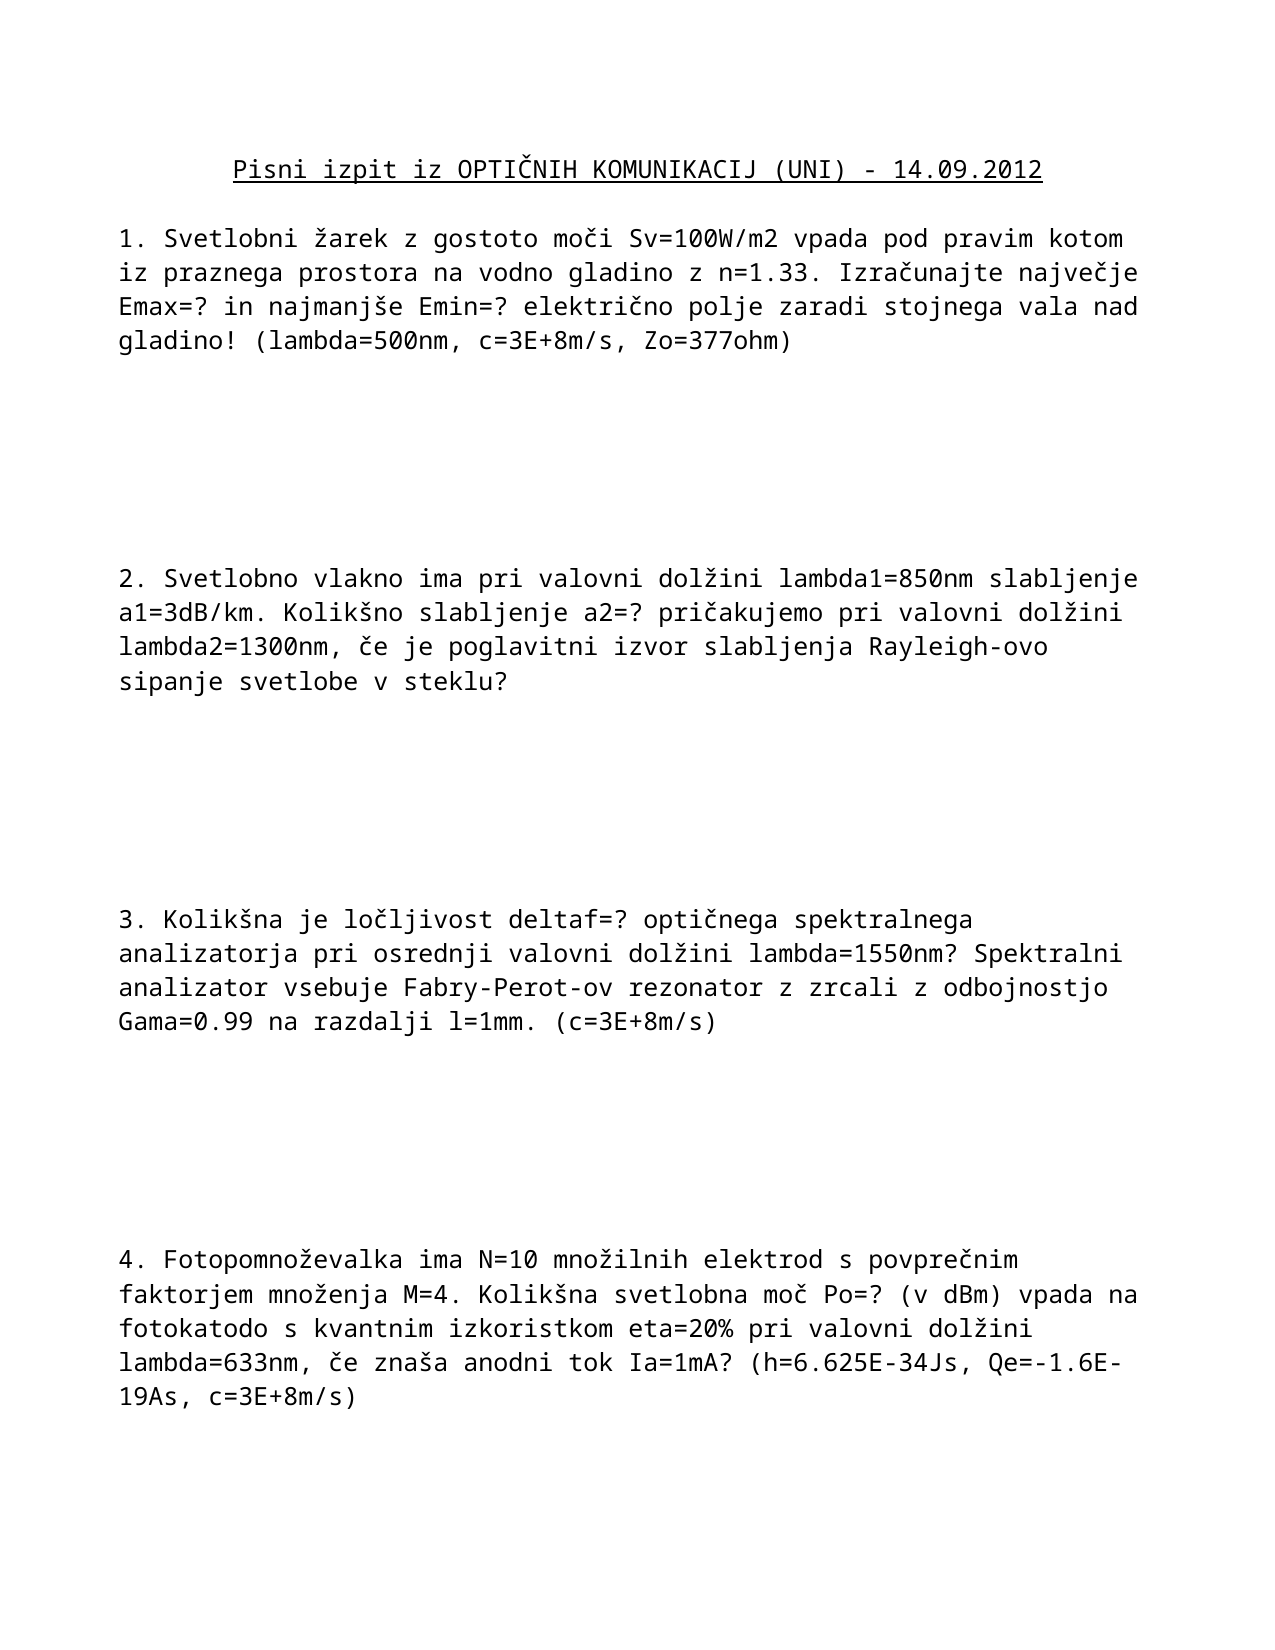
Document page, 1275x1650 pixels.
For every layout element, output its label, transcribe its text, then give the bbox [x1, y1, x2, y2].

text 4. Fotopomnoževalka ima N=10 množilnih elektrod s povprečnim faktorjem množenja M=4. Kolikšna svetlobna moč Po=? (v dBm) vpada na fotokatodo s kvantnim izkoristkom eta=20% pri valovni dolžini lambda=633nm, če znaša anodni tok Ia=1mA? (h=6.625E-34Js, Qe=-1.6E-19As, c=3E+8m/s) [118, 1242, 1157, 1412]
text Pisni izpit iz OPTIČNIH KOMUNIKACIJ (UNI) - 14.09.2012 [118, 152, 1157, 186]
text 2. Svetlobno vlakno ima pri valovni dolžini lambda1=850nm slabljenje a1=3dB/km. Kolikšno slabljenje a2=? pričakujemo pri valovni dolžini lambda2=1300nm, če je poglavitni izvor slabljenja Rayleigh-ovo sipanje svetlobe v steklu? [118, 561, 1157, 697]
text 1. Svetlobni žarek z gostoto moči Sv=100W/m2 vpada pod pravim kotom iz praznega prostora na vodno gladino z n=1.33. Izračunajte največje Emax=? in najmanjše Emin=? električno polje zaradi stojnega vala nad gladino! (lambda=500nm, c=3E+8m/s, Zo=377ohm) [118, 220, 1157, 357]
text 3. Kolikšna je ločljivost deltaf=? optičnega spektralnega analizatorja pri osrednji valovni dolžini lambda=1550nm? Spektralni analizator vsebuje Fabry-Perot-ov rezonator z zrcali z odbojnostjo Gama=0.99 na razdalji l=1mm. (c=3E+8m/s) [118, 902, 1157, 1038]
